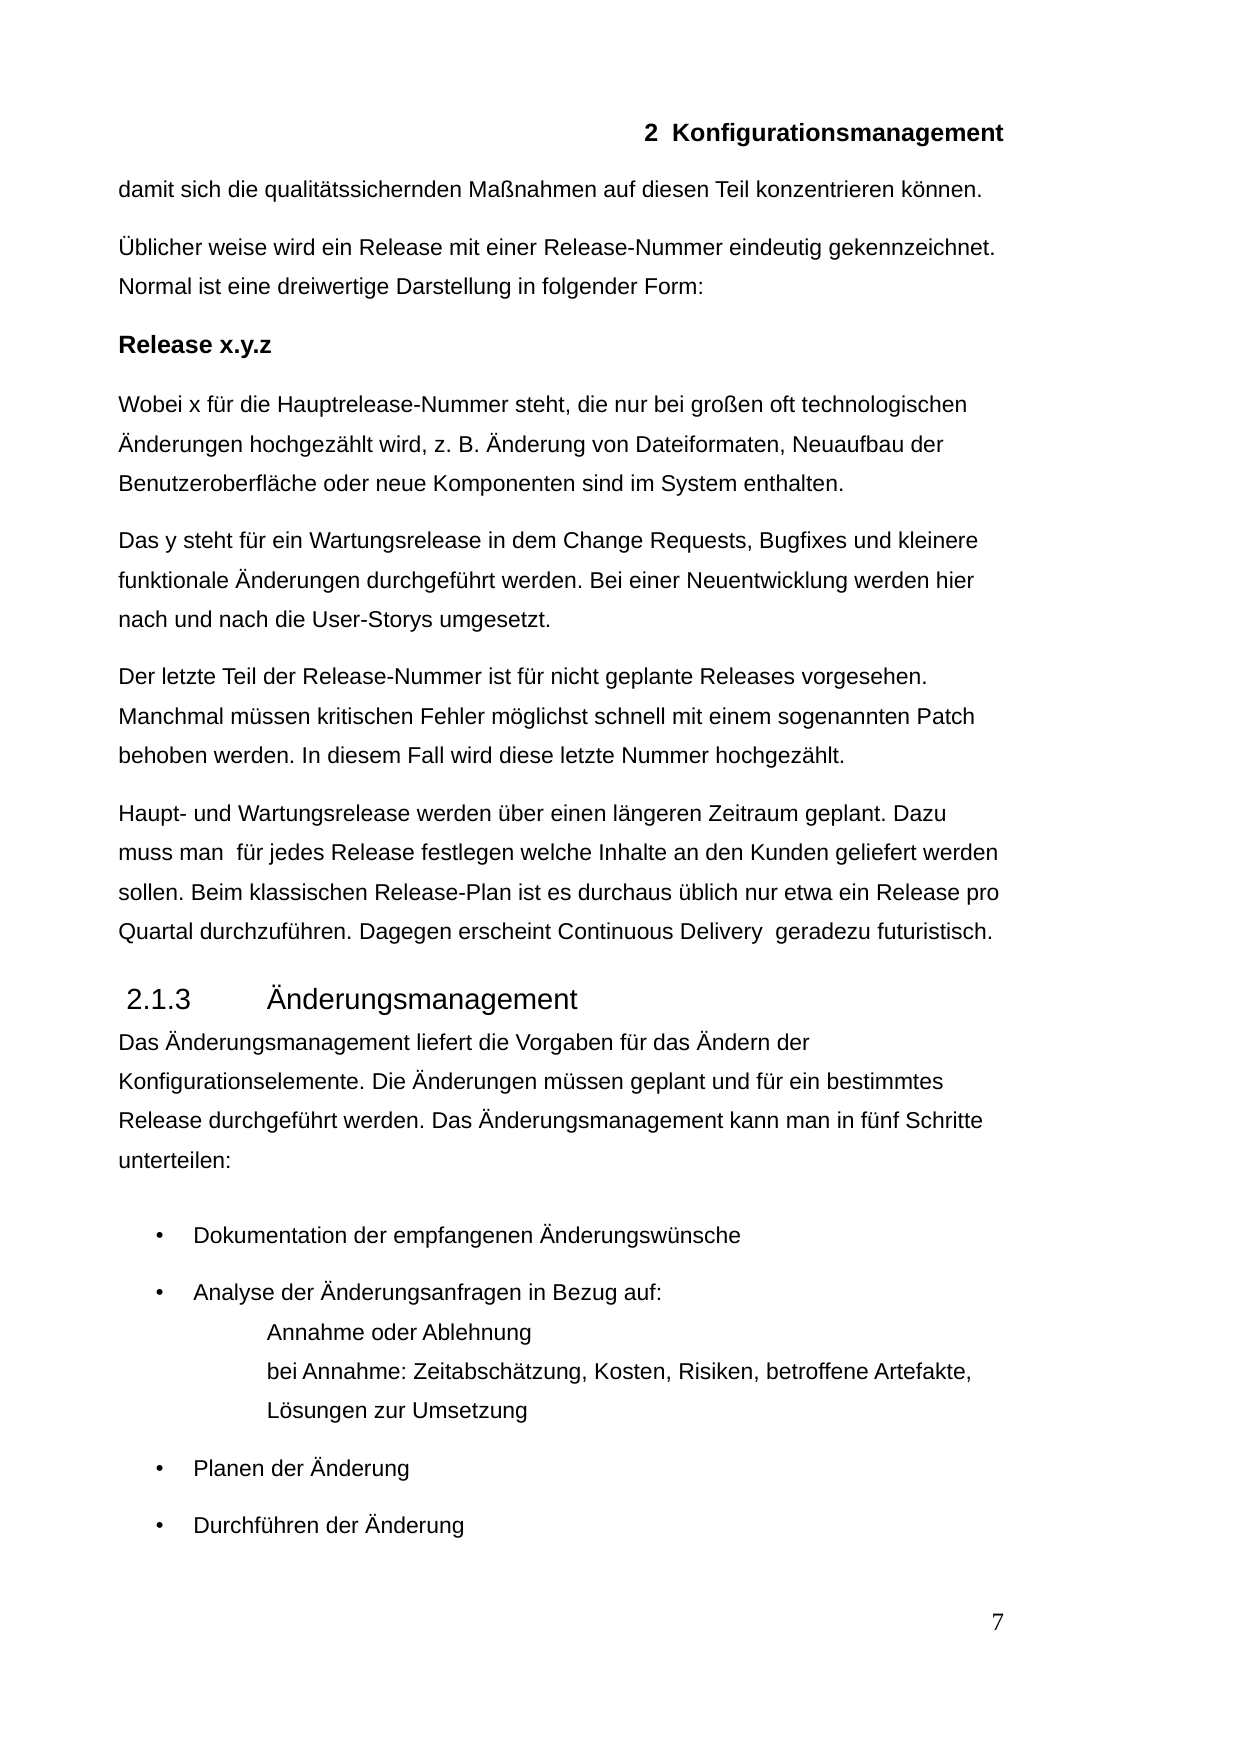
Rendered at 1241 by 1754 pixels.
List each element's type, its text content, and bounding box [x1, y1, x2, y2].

list Dokumentation der empfangenen Änderungswünsche [156, 1222, 1004, 1248]
list Analyse der Änderungsanfragen in Bezug auf: Annahme oder Ablehnung bei Annahme: Zeitabschätzung, Kosten, Risiken, betroffene Artefakte, Lösungen zur Umsetzung [156, 1279, 1004, 1424]
text Üblicher weise wird ein Release mit einer Release-Nummer eindeutig gekennzeichnet. Normal ist eine dreiwertige Darstellung in folgender Form: [118, 233, 1004, 299]
text Das Änderungsmanagement liefert die Vorgaben für das Ändern der Konfigurationselemente. Die Änderungen müssen geplant und für ein bestimmtes Release durchgeführt werden. Das Änderungsmanagement kann man in fünf Schritte unterteilen: [118, 1028, 1004, 1173]
text damit sich die qualitätssichernden Maßnahmen auf diesen Teil konzentrieren können. [118, 176, 1004, 203]
subtitle Änderungsmanagement [118, 982, 1004, 1016]
list Planen der Änderung [156, 1454, 1004, 1481]
text Das y steht für ein Wartungsrelease in dem Change Requests, Bugfixes und kleinere funktionale Änderungen durchgeführt werden. Bei einer Neuentwicklung werden hier nach und nach die User-Storys umgesetzt. [118, 527, 1004, 632]
list Durchführen der Änderung [156, 1512, 1004, 1538]
text Der letzte Teil der Release-Nummer ist für nicht geplante Releases vorgesehen. Manchmal müssen kritischen Fehler möglichst schnell mit einem sogenannten Patch behoben werden. In diesem Fall wird diese letzte Nummer hochgezählt. [118, 663, 1004, 769]
text Haupt- und Wartungsrelease werden über einen längeren Zeitraum geplant. Dazu muss man für jedes Release festlegen welche Inhalte an den Kunden geliefert werden sollen. Beim klassischen Release-Plan ist es durchaus üblich nur etwa ein Release pro Quartal durchzuführen. Dagegen erscheint Continuous Delivery geradezu futuristisch. [118, 799, 1004, 944]
text Wobei x für die Hauptrelease-Nummer steht, die nur bei großen oft technologischen Änderungen hochgezählt wird, z. B. Änderung von Dateiformaten, Neuaufbau der Benutzeroberfläche oder neue Komponenten sind im System enthalten. [118, 391, 1004, 496]
text Release x.y.z [118, 330, 1004, 359]
